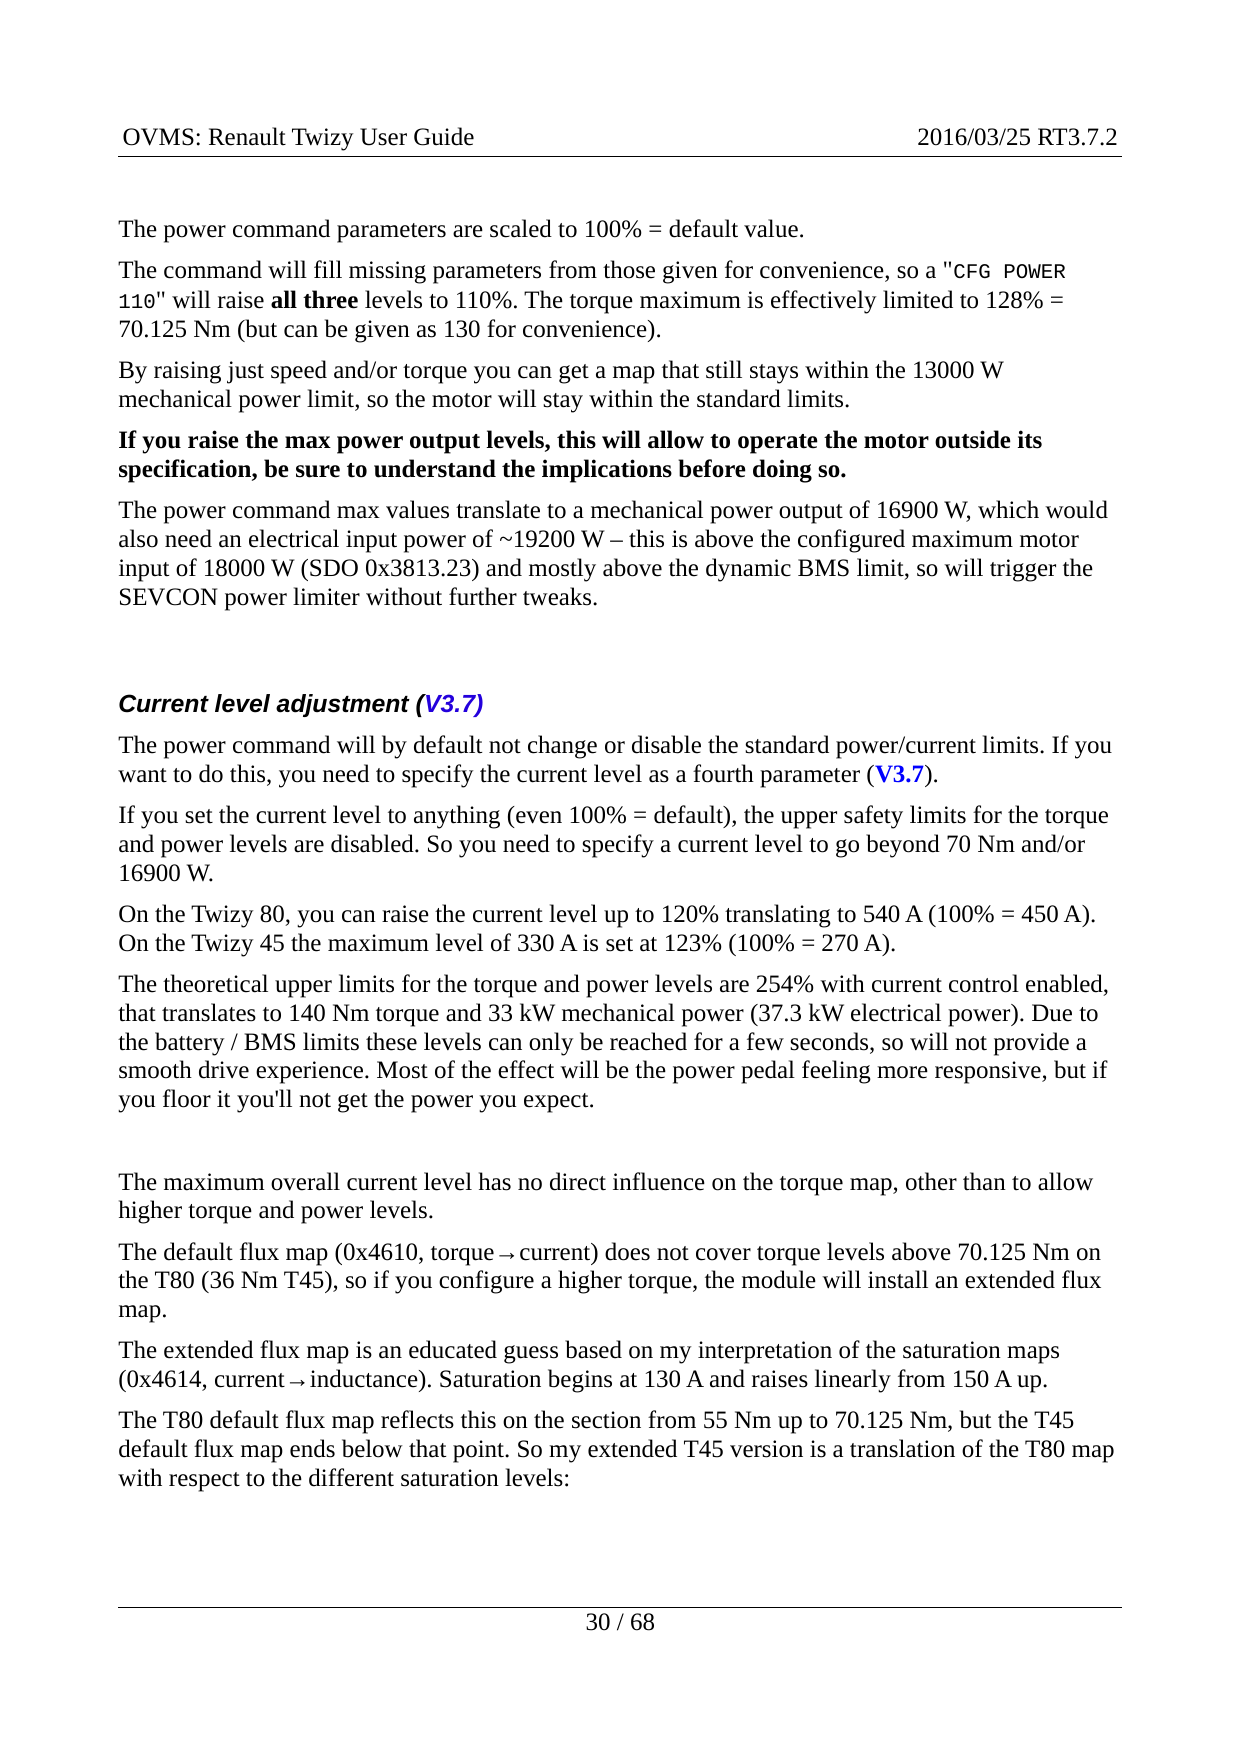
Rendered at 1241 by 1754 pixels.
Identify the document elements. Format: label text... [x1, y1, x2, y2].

text On the Twizy 80, you can raise the current level up to 120% translating to 540 A (100% = 450 A). On the Twizy 45 the maximum level of 330 A is set at 123% (100% = 270 A). [118, 899, 1122, 957]
text The default flux map (0x4610, torque→current) does not cover torque levels above 70.125 Nm on the T80 (36 Nm T45), so if you configure a higher torque, the module will install an extended flux map. [118, 1237, 1122, 1323]
text The power command will by default not change or disable the standard power/current limits. If you want to do this, you need to specify the current level as a fourth parameter (V3.7). [118, 730, 1122, 788]
text The power command parameters are scaled to 100% = default value. [118, 214, 1122, 243]
text By raising just speed and/or torque you can get a map that still stays within the 13000 W mechanical power limit, so the motor will stay within the standard limits. [118, 356, 1122, 413]
text If you raise the max power output levels, this will allow to operate the motor outside its specification, be sure to understand the implications before doing so. [118, 426, 1122, 483]
text The command will fill missing parameters from those given for convenience, so a "CFG POWER 110" will raise all three levels to 110%. The torque maximum is effectively limited to 128% = 70.125 Nm (but can be given as 130 for convenience). [118, 255, 1122, 343]
text The maximum overall current level has no direct influence on the torque map, other than to allow higher torque and power levels. [118, 1167, 1122, 1224]
text The extended flux map is an educated guess based on my interpretation of the saturation maps (0x4614, current→inductance). Saturation begins at 130 A and raises linearly from 150 A up. [118, 1335, 1122, 1393]
subtitle Current level adjustment (V3.7) [118, 689, 1122, 718]
text The T80 default flux map reflects this on the section from 55 Nm up to 70.125 Nm, but the T45 default flux map ends below that point. So my extended T45 version is a translation of the T80 map with respect to the different saturation levels: [118, 1405, 1122, 1492]
text If you set the current level to anything (even 100% = default), the upper safety limits for the torque and power levels are disabled. So you need to specify a current level to go beyond 70 Nm and/or 16900 W. [118, 800, 1122, 887]
text The theoretical upper limits for the torque and power levels are 254% with current control enabled, that translates to 140 Nm torque and 33 kW mechanical power (37.3 kW electrical power). Due to the battery / BMS limits these levels can only be reached for a few seconds, so will not provide a smooth drive experience. Most of the effect will be the power pedal feeling more responsive, but if you floor it you'll not get the power you expect. [118, 969, 1122, 1113]
text The power command max values translate to a mechanical power output of 16900 W, which would also need an electrical input power of ~19200 W – this is above the configured maximum motor input of 18000 W (SDO 0x3813.23) and mostly above the dynamic BMS limit, so will trigger the SEVCON power limiter without further tweaks. [118, 496, 1122, 611]
